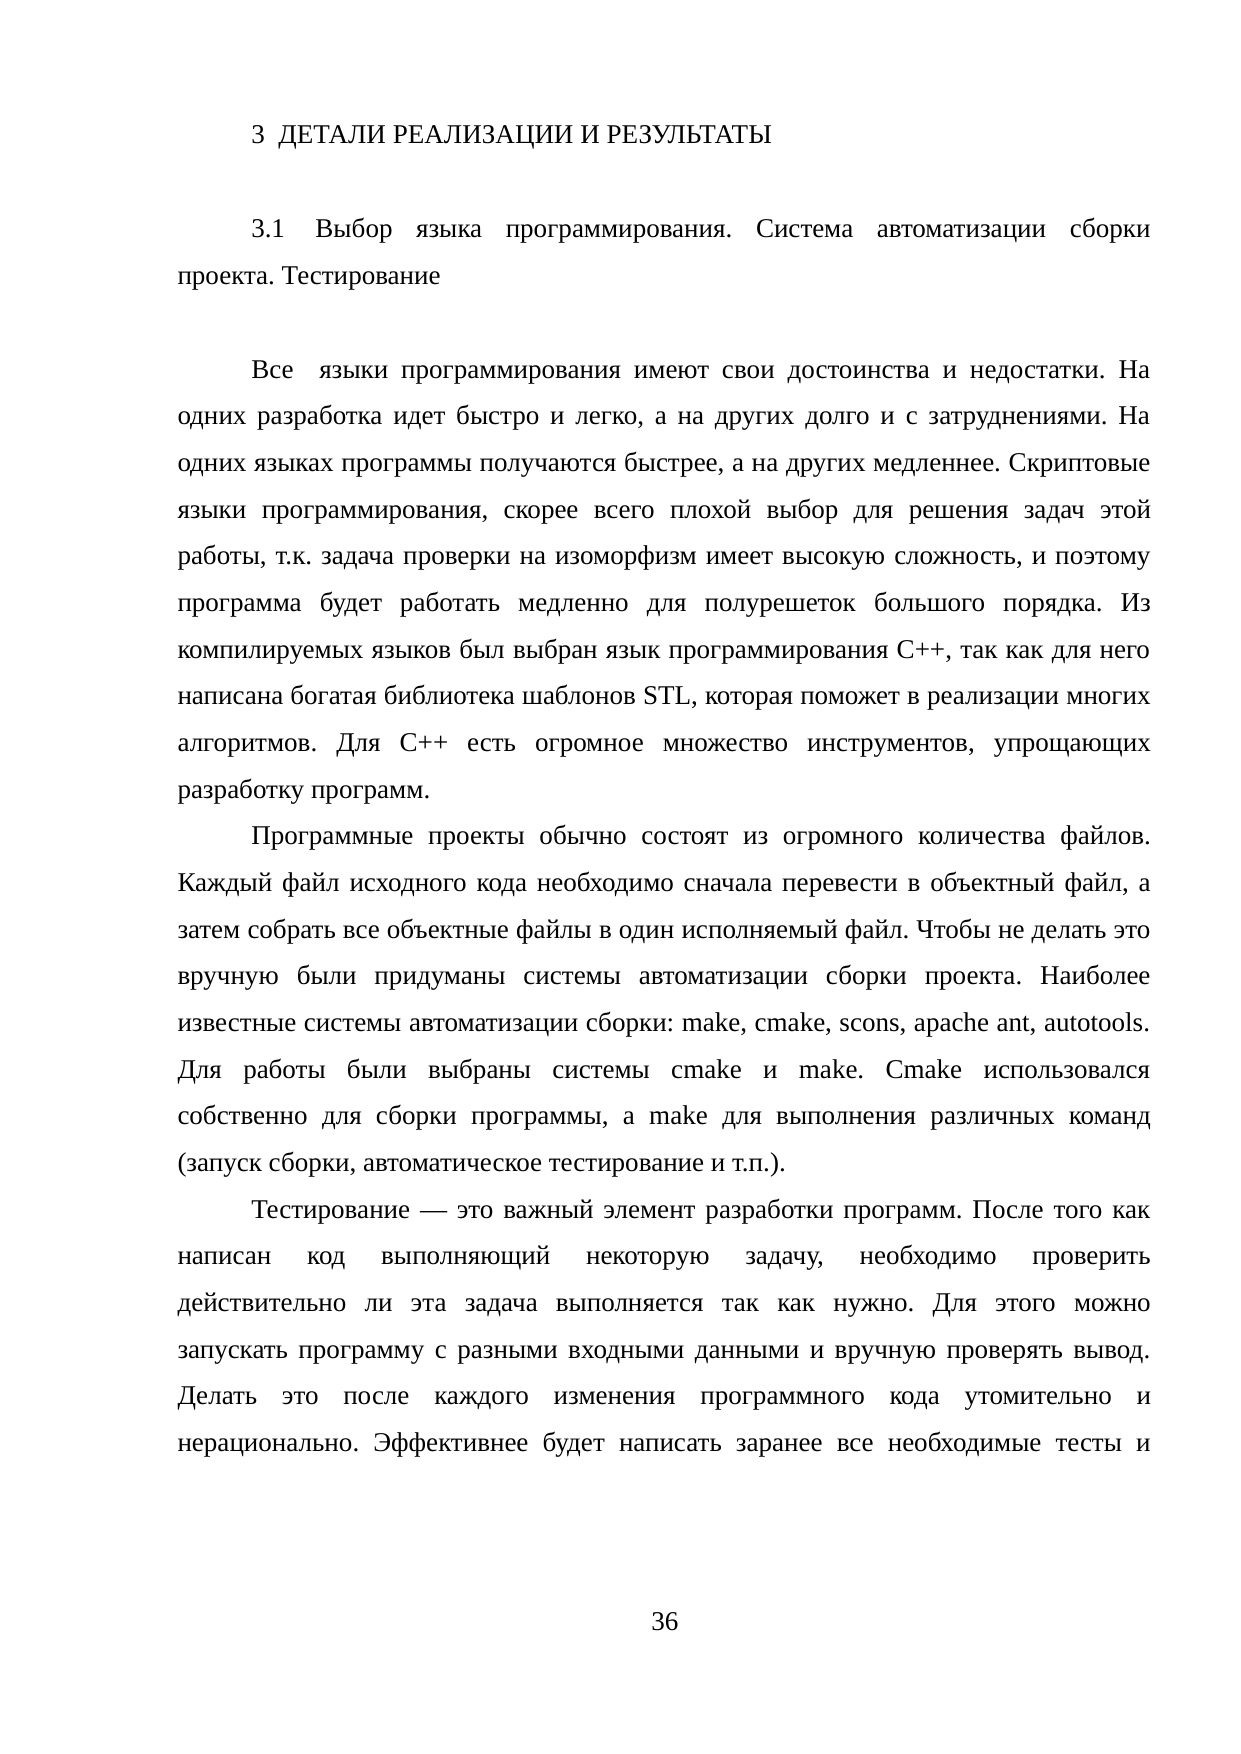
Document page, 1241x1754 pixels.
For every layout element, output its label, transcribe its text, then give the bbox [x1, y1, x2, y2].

subtitle ДЕТАЛИ РЕАЛИЗАЦИИ И РЕЗУЛЬТАТЫ [177, 118, 1152, 149]
text Тестирование — это важный элемент разработки программ. После того как написан код выполняющий некоторую задачу, необходимо проверить действительно ли эта задача выполняется так как нужно. Для этого можно запускать программу с разными входными данными и вручную проверять вывод. Делать это после каждого изменения программного кода утомительно и нерационально. Эффективнее будет написать заранее все необходимые тесты и [177, 1193, 1152, 1457]
text Программные проекты обычно состоят из огромного количества файлов. Каждый файл исходного кода необходимо сначала перевести в объектный файл, а затем собрать все объектные файлы в один исполняемый файл. Чтобы не делать это вручную были придуманы системы автоматизации сборки проекта. Наиболее известные системы автоматизации сборки: make, cmake, scons, apache ant, autotools. Для работы были выбраны системы cmake и make. Cmake использовался собственно для сборки программы, а make для выполнения различных команд (запуск сборки, автоматическое тестирование и т.п.). [177, 819, 1152, 1177]
subtitle Выбор языка программирования. Система автоматизации сборки проекта. Тестирование [177, 212, 1152, 290]
text Все языки программирования имеют свои достоинства и недостатки. На одних разработка идет быстро и легко, а на других долго и с затруднениями. На одних языках программы получаются быстрее, а на других медленнее. Скриптовые языки программирования, скорее всего плохой выбор для решения задач этой работы, т.к. задача проверки на изоморфизм имеет высокую сложность, и поэтому программа будет работать медленно для полурешеток большого порядка. Из компилируемых языков был выбран язык программирования C++, так как для него написана богатая библиотека шаблонов STL, которая поможет в реализации многих алгоритмов. Для C++ есть огромное множество инструментов, упрощающих разработку программ. [177, 353, 1152, 804]
